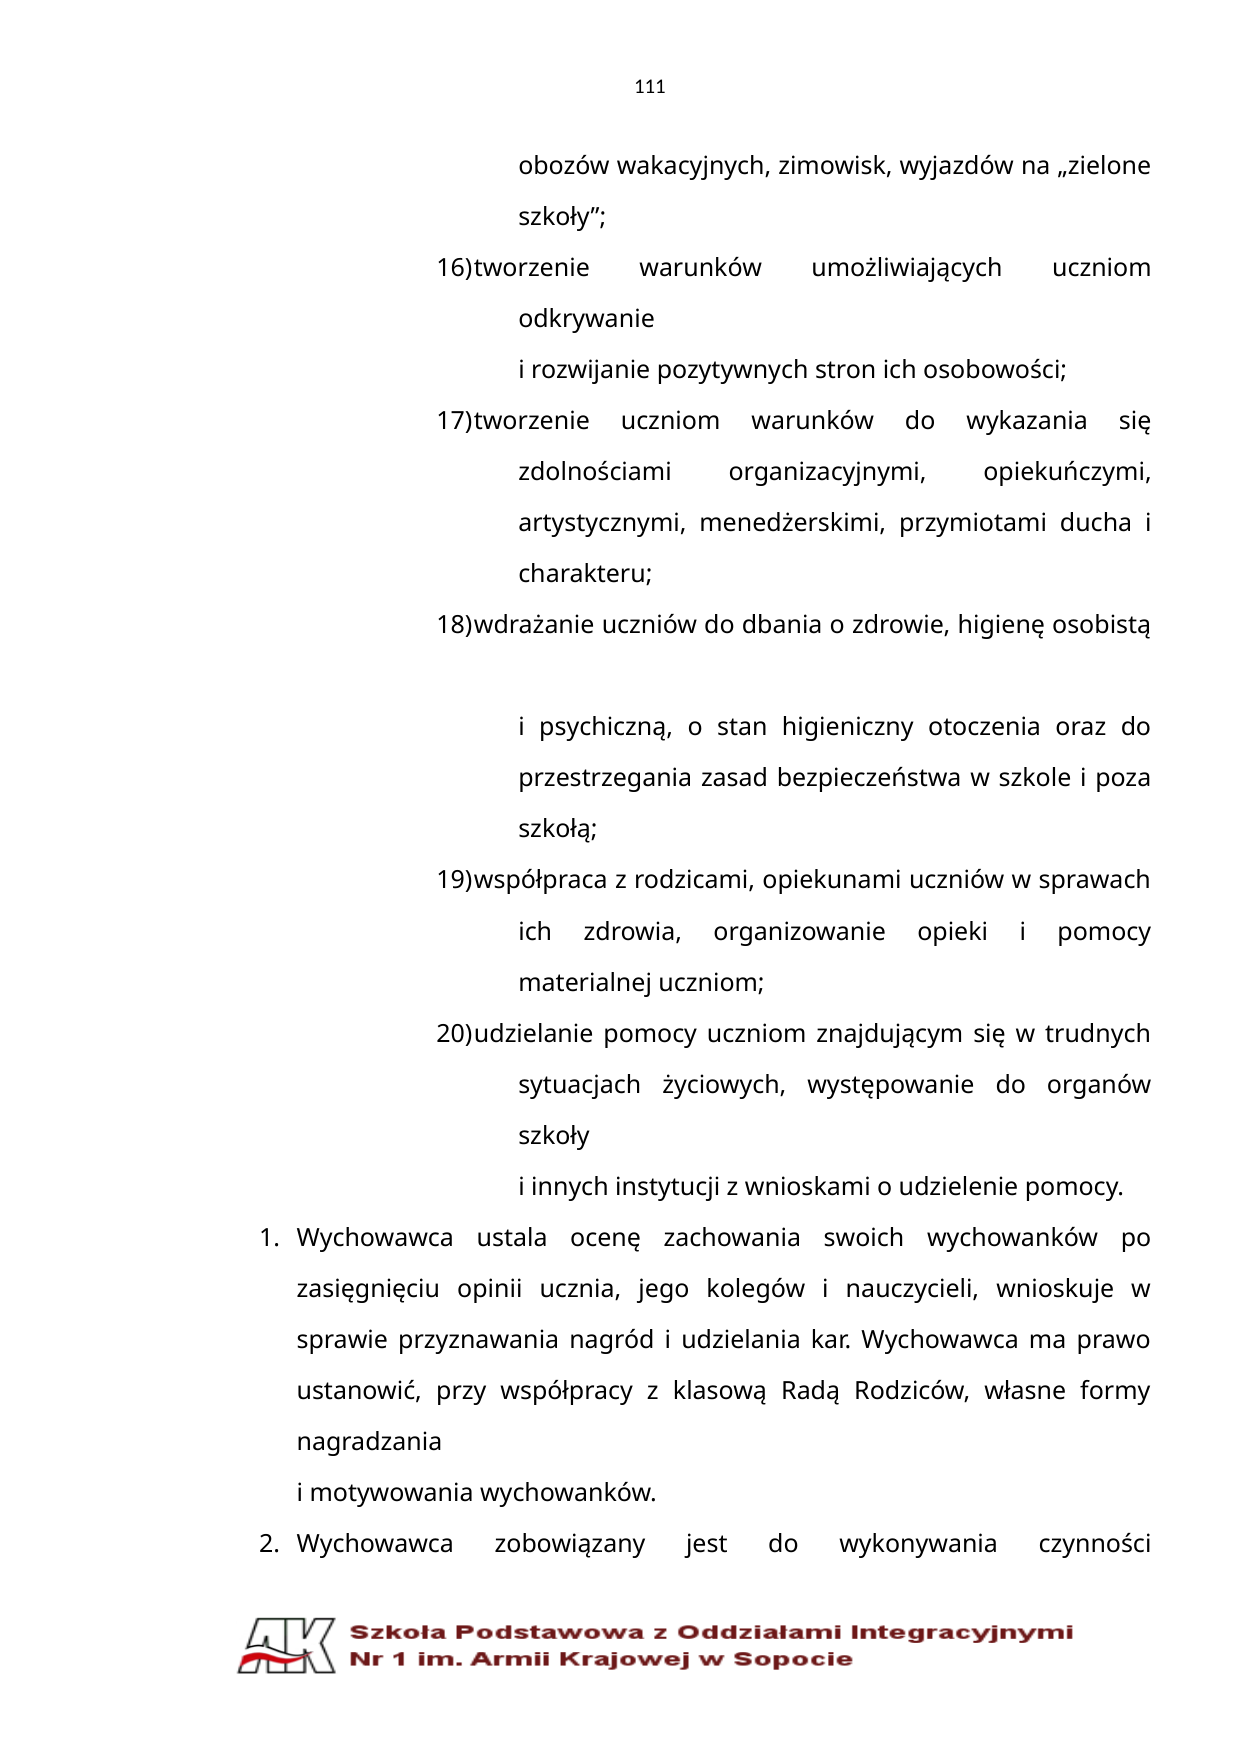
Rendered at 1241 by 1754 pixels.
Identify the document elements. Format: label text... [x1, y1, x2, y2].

picture [236, 1611, 1122, 1680]
list tworzenie warunków umożliwiających uczniom odkrywanie i rozwijanie pozytywnych stron ich osobowości; [436, 250, 1152, 386]
list Wychowawca zobowiązany jest do wykonywania czynności [259, 1526, 1152, 1560]
list Wychowawca ustala ocenę zachowania swoich wychowanków po zasięgnięciu opinii ucznia, jego kolegów i nauczycieli, wnioskuje w sprawie przyznawania nagród i udzielania kar. Wychowawca ma prawo ustanowić, przy współpracy z klasową Radą Rodziców, własne formy nagradzania i motywowania wychowanków. [259, 1219, 1152, 1509]
list tworzenie uczniom warunków do wykazania się zdolnościami organizacyjnymi, opiekuńczymi, artystycznymi, menedżerskimi, przymiotami ducha i charakteru; [436, 403, 1152, 590]
list współpraca z rodzicami, opiekunami uczniów w sprawach ich zdrowia, organizowanie opieki i pomocy materialnej uczniom; [436, 862, 1152, 998]
list obozów wakacyjnych, zimowisk, wyjazdów na „zielone szkoły”; [436, 148, 1152, 233]
list udzielanie pomocy uczniom znajdującym się w trudnych sytuacjach życiowych, występowanie do organów szkoły i innych instytucji z wnioskami o udzielenie pomocy. [436, 1015, 1152, 1202]
list wdrażanie uczniów do dbania o zdrowie, higienę osobistą i psychiczną, o stan higieniczny otoczenia oraz do przestrzegania zasad bezpieczeństwa w szkole i poza szkołą; [436, 607, 1152, 845]
